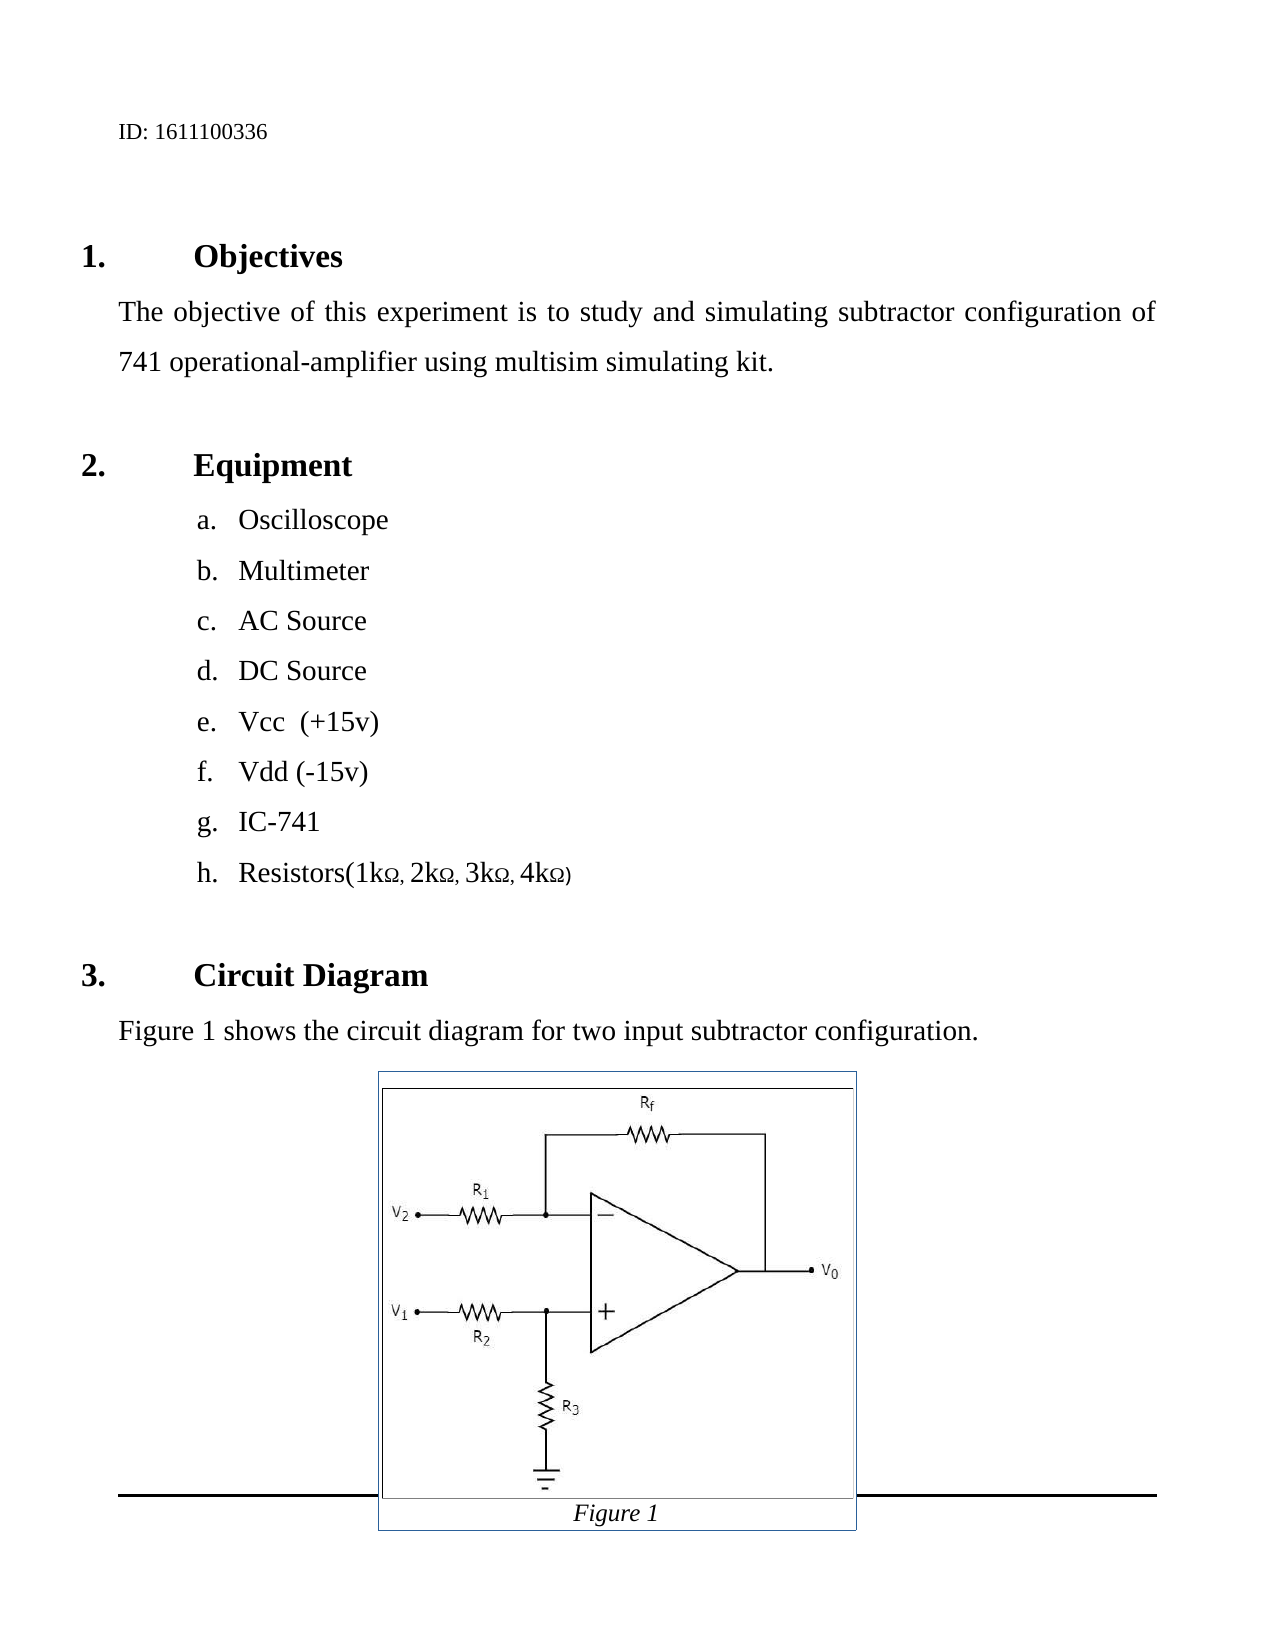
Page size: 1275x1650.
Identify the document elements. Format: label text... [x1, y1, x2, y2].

list Objectives [81, 237, 1157, 275]
list Resistors(1kΩ, 2kΩ, 3kΩ, 4kΩ) [197, 855, 1157, 888]
list AC Source [197, 603, 1157, 637]
list DC Source [197, 653, 1157, 687]
list IC-741 [197, 804, 1157, 838]
list The objective of this experiment is to study and simulating subtractor configuration of 741 operational-amplifier using multisim simulating kit. [81, 294, 1157, 378]
text ID: 1611100336 [118, 118, 1157, 144]
text Figure 1 [381, 1499, 853, 1527]
list Circuit Diagram [81, 955, 1157, 994]
list Vdd (-15v) [197, 754, 1157, 788]
picture [381, 1086, 854, 1499]
list Figure 1 shows the circuit diagram for two input subtractor configuration. [81, 1013, 1157, 1046]
list Equipment [81, 445, 1157, 483]
list Multimeter [197, 553, 1157, 586]
list Oscilloscope [197, 502, 1157, 536]
list Vcc (+15v) [197, 704, 1157, 737]
